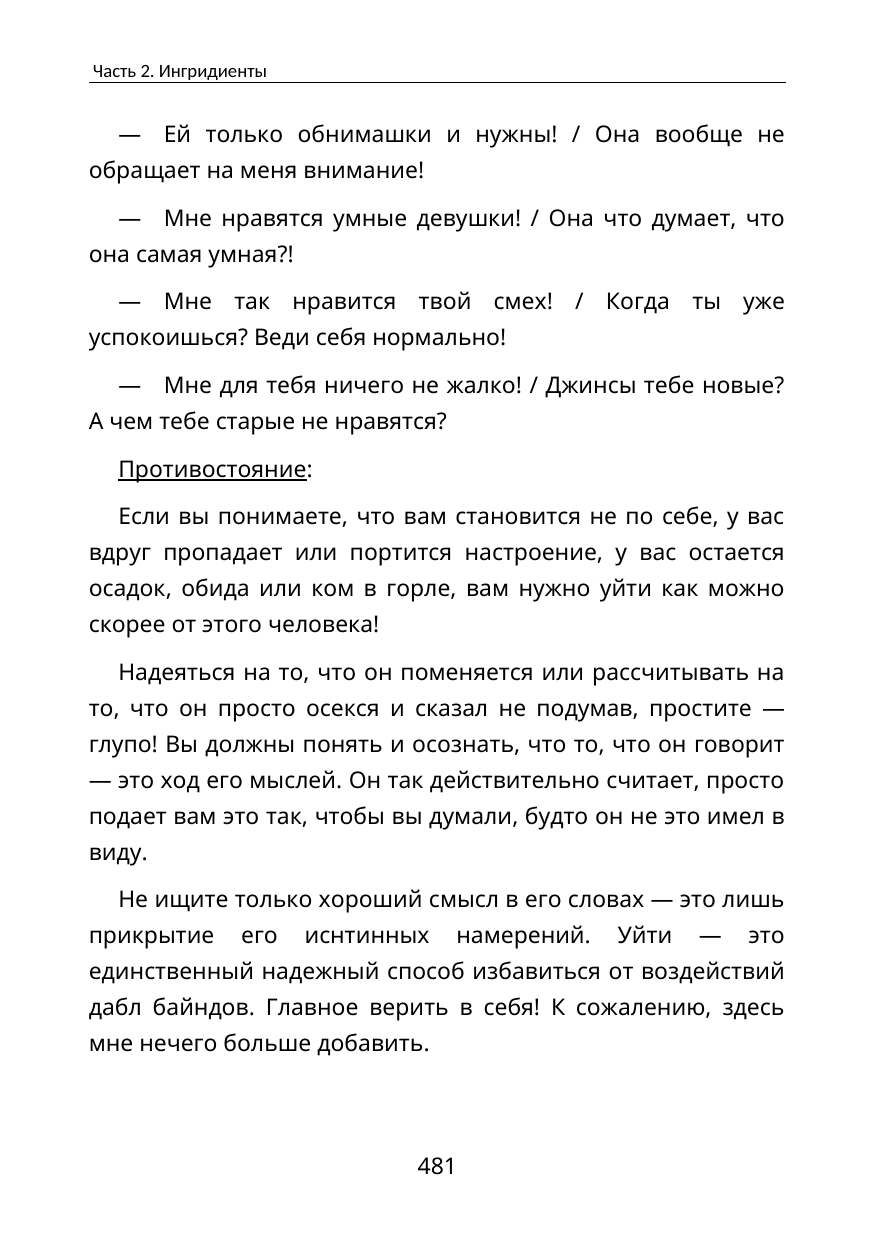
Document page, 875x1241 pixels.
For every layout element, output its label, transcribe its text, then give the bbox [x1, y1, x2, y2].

list Мне нравятся умные девушки! / Она что думает, что она самая умная?! [88, 202, 786, 269]
text Надеяться на то, что он поменяется или рассчитывать на то, что он просто осекся и сказал не подумав, простите — глупо! Вы должны понять и осознать, что то, что он говорит — это ход его мыслей. Он так действительно считает, просто подает вам это так, чтобы вы думали, будто он не это имел в виду. [88, 656, 786, 867]
text Не ищите только хороший смысл в его словах — это лишь прикрытие его иснтинных намерений. Уйти — это единственный надежный способ избавиться от воздействий дабл байндов. Главное верить в себя! К сожалению, здесь мне нечего больше добавить. [88, 883, 786, 1058]
list Мне так нравится твой смех! / Когда ты уже успокоишься? Веди себя нормально! [88, 285, 786, 352]
list Ей только обнимашки и нужны! / Она вообще не обращает на меня внимание! [88, 118, 786, 185]
list Мне для тебя ничего не жалко! / Джинсы тебе новые? А чем тебе старые не нравятся? [88, 369, 786, 436]
text Противостояние: [88, 453, 786, 484]
text Если вы понимаете, что вам становится не по себе, у вас вдруг пропадает или портится настроение, у вас остается осадок, обида или ком в горле, вам нужно уйти как можно скорее от этого человека! [88, 500, 786, 639]
